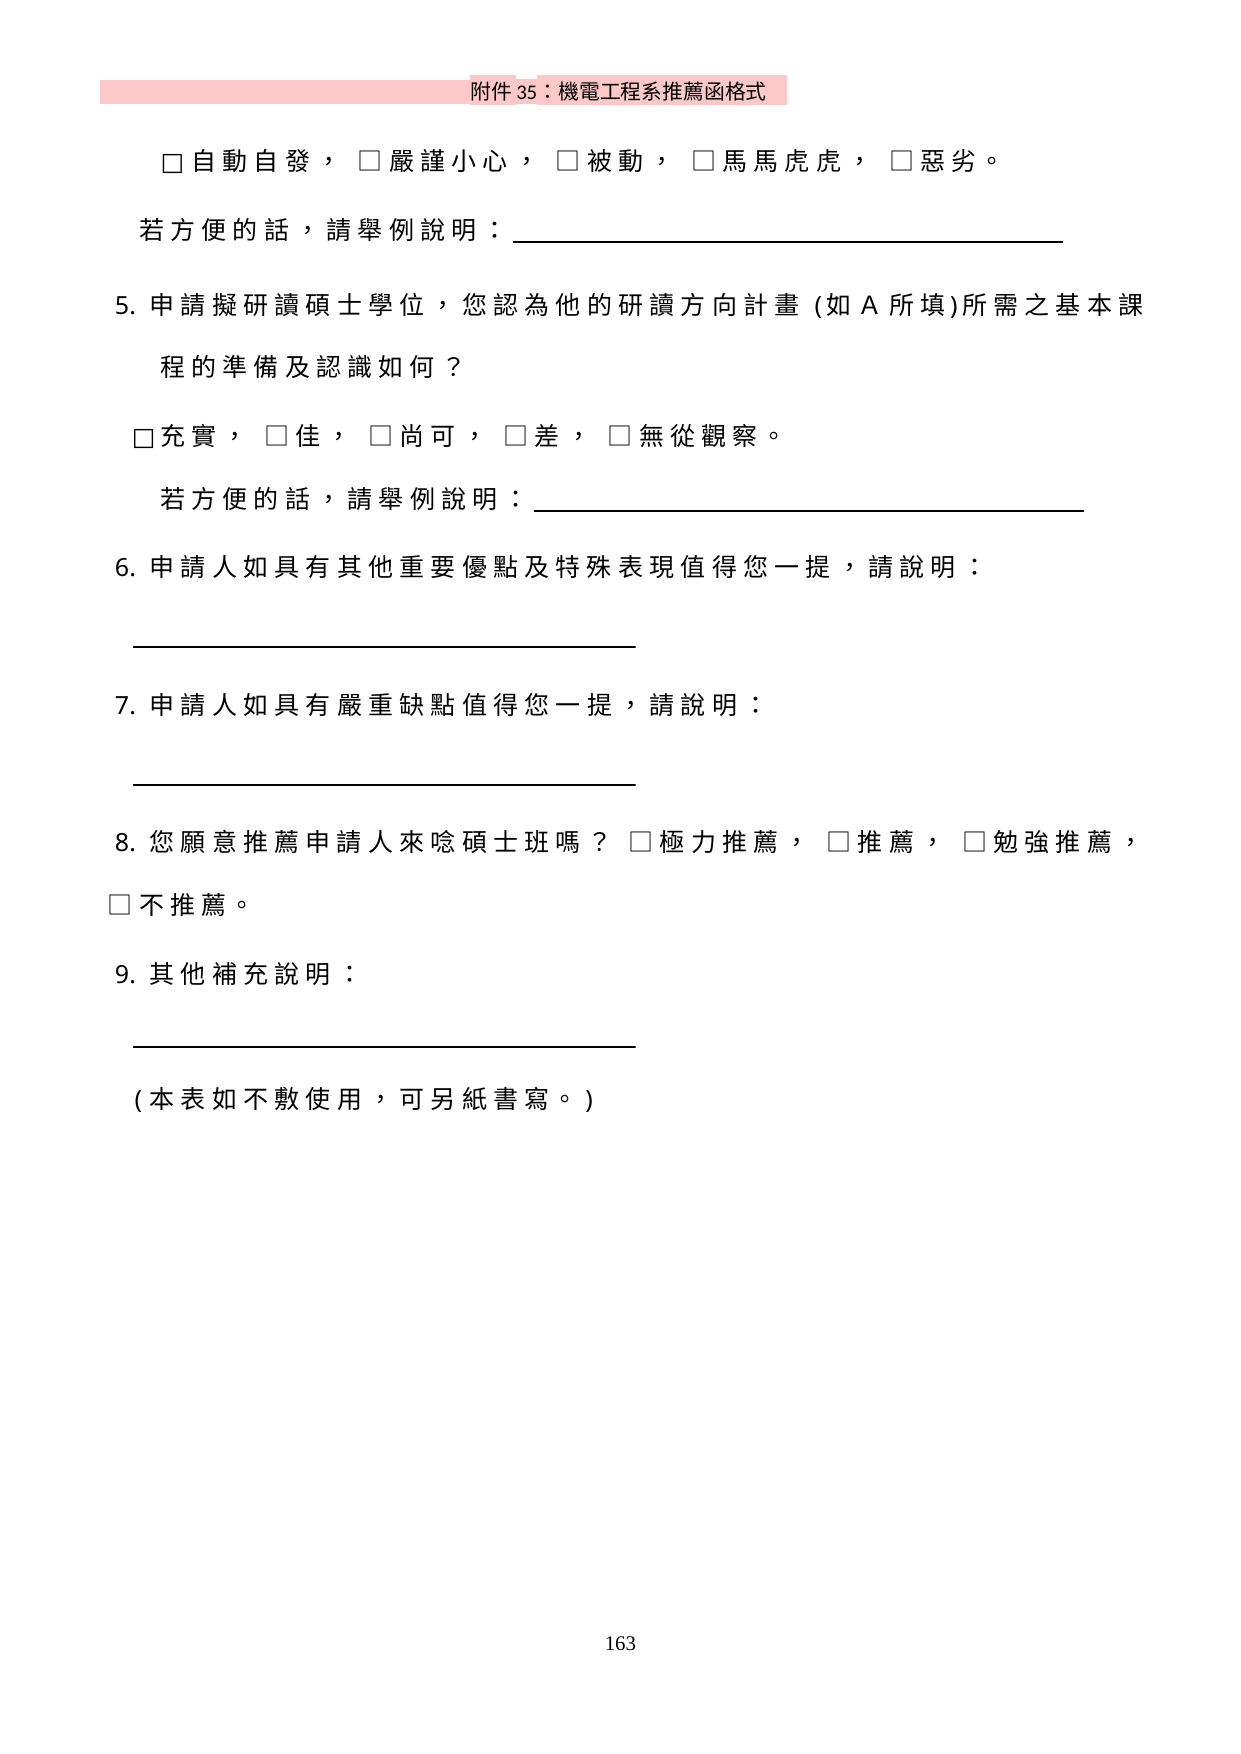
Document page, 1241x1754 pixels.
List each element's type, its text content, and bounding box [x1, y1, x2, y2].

text 5. 申請擬研讀碩士學位，您認為他的研讀方向計畫 (如Ａ所填)所需之基本課程的準備及認識如何？ [104, 262, 1171, 387]
text 7. 申請人如具有嚴重缺點值得您一提，請說明： [104, 662, 1171, 724]
text 8. 您願意推薦申請人來唸碩士班嗎？ □極力推薦， □推薦， □勉強推薦， □不推薦。 [104, 799, 1171, 924]
text (本表如不敷使用，可另紙書寫。) [104, 1056, 1171, 1118]
text □充實， □佳， □尚可， □差， □無從觀察。 [104, 393, 1171, 456]
text 6. 申請人如具有其他重要優點及特殊表現值得您一提，請說明： [104, 524, 1171, 587]
text □自動自發， □嚴謹小心， □被動， □馬馬虎虎， □惡劣。 [154, 118, 1171, 181]
text 若方便的話，請舉例說明： [104, 187, 1171, 249]
text 若方便的話，請舉例說明： [104, 456, 1171, 518]
text 9. 其他補充說明： [104, 931, 1171, 993]
